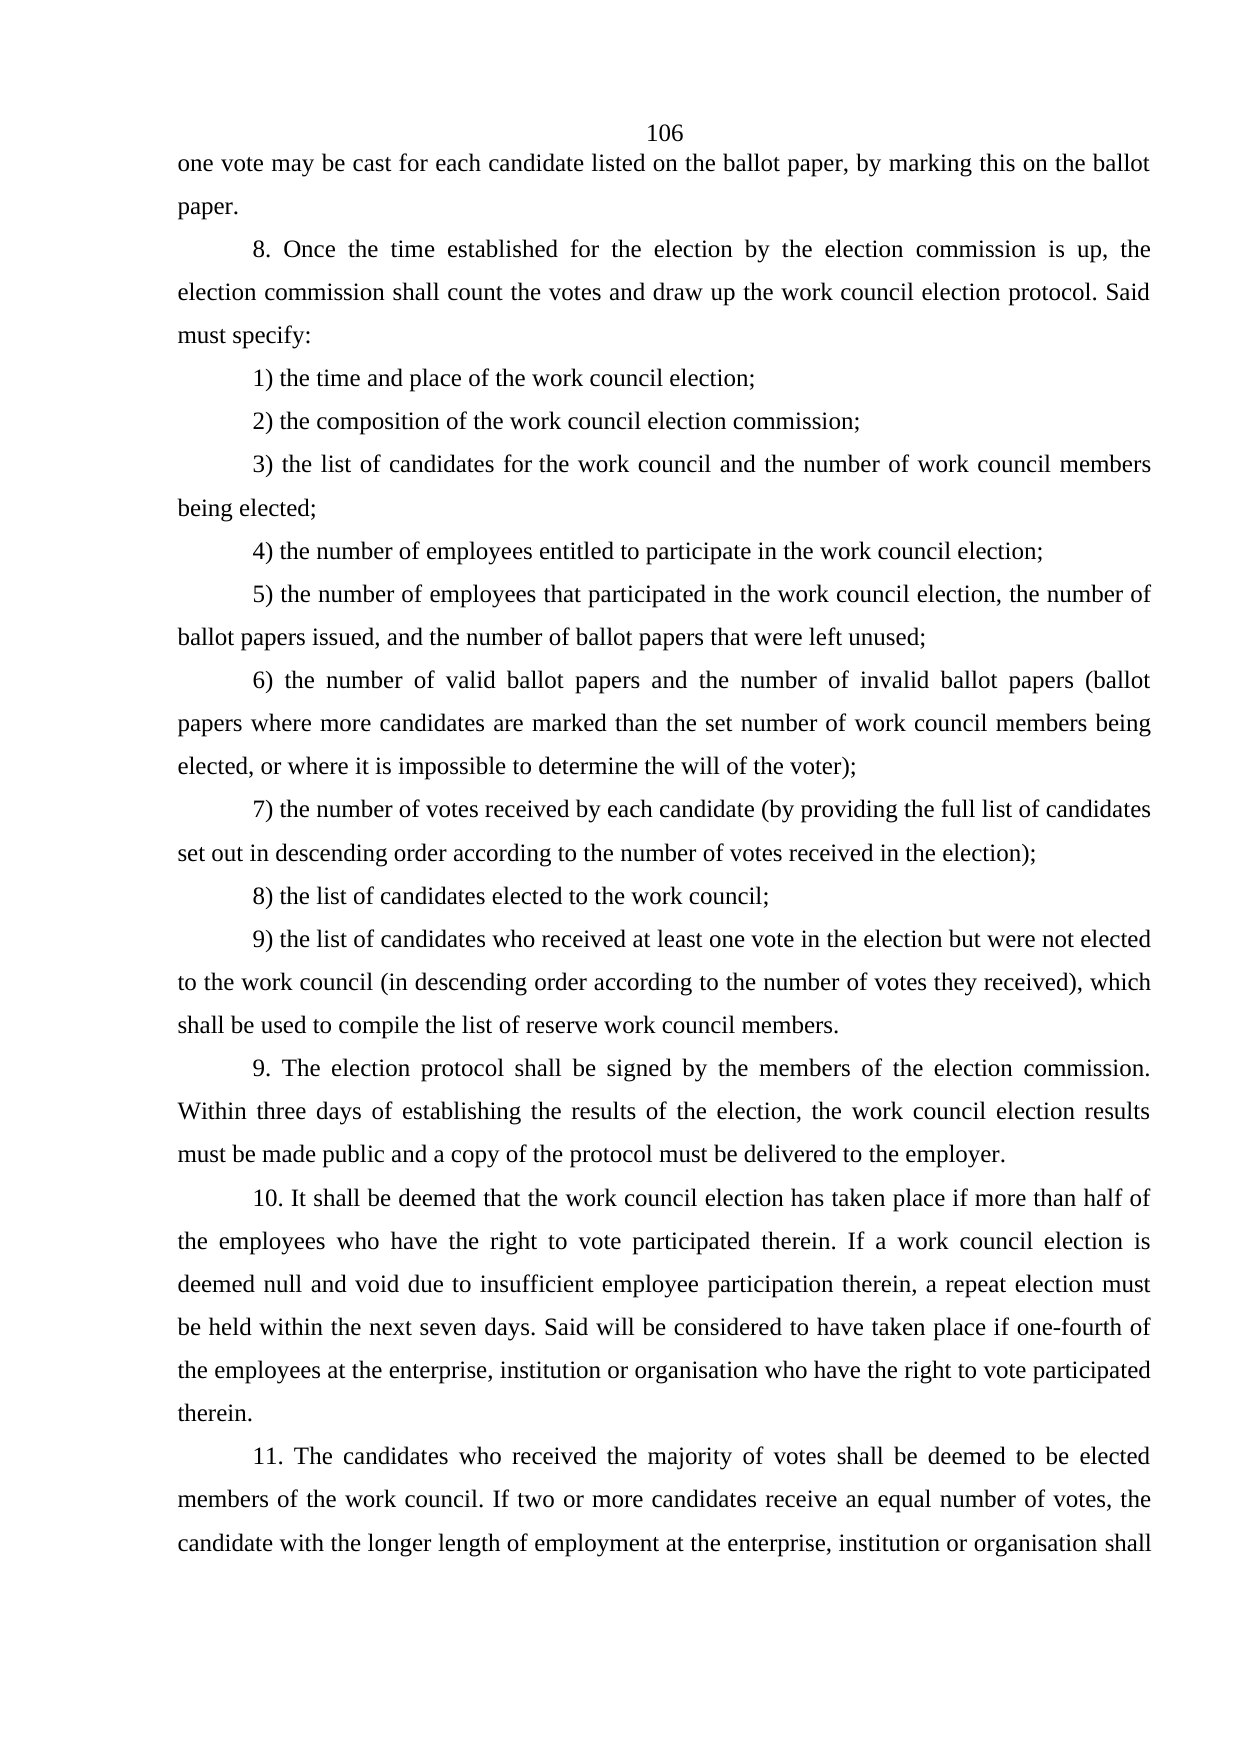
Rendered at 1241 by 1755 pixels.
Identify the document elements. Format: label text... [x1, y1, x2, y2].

text 3) the list of candidates for the work council and the number of work council members being elected; [177, 449, 1152, 521]
text 9) the list of candidates who received at least one vote in the election but were not elected to the work council (in descending order according to the number of votes they received), which shall be used to compile the list of reserve work council members. [177, 924, 1152, 1039]
text 5) the number of employees that participated in the work council election, the number of ballot papers issued, and the number of ballot papers that were left unused; [177, 579, 1152, 651]
text 4) the number of employees entitled to participate in the work council election; [177, 536, 1152, 564]
text 6) the number of valid ballot papers and the number of invalid ballot papers (ballot papers where more candidates are marked than the set number of work council members being elected, or where it is impossible to determine the will of the voter); [177, 665, 1152, 780]
text 9. The election protocol shall be signed by the members of the election commission. Within three days of establishing the results of the election, the work council election results must be made public and a copy of the protocol must be delivered to the employer. [177, 1053, 1152, 1168]
text 8. Once the time established for the election by the election commission is up, the election commission shall count the votes and draw up the work council election protocol. Said must specify: [177, 234, 1152, 349]
text 2) the composition of the work council election commission; [177, 406, 1152, 435]
text 8) the list of candidates elected to the work council; [177, 881, 1152, 909]
text 11. The candidates who received the majority of votes shall be deemed to be elected members of the work council. If two or more candidates receive an equal number of votes, the candidate with the longer length of employment at the enterprise, institution or organisation shall [177, 1441, 1152, 1556]
text 10. It shall be deemed that the work council election has taken place if more than half of the employees who have the right to vote participated therein. If a work council election is deemed null and void due to insufficient employee participation therein, a repeat election must be held within the next seven days. Said will be considered to have taken place if one-fourth of the employees at the enterprise, institution or organisation who have the right to vote participated therein. [177, 1183, 1152, 1427]
text one vote may be cast for each candidate listed on the ballot paper, by marking this on the ballot paper. [177, 148, 1152, 219]
text 7) the number of votes received by each candidate (by providing the full list of candidates set out in descending order according to the number of votes received in the election); [177, 794, 1152, 866]
text 1) the time and place of the work council election; [177, 363, 1152, 392]
